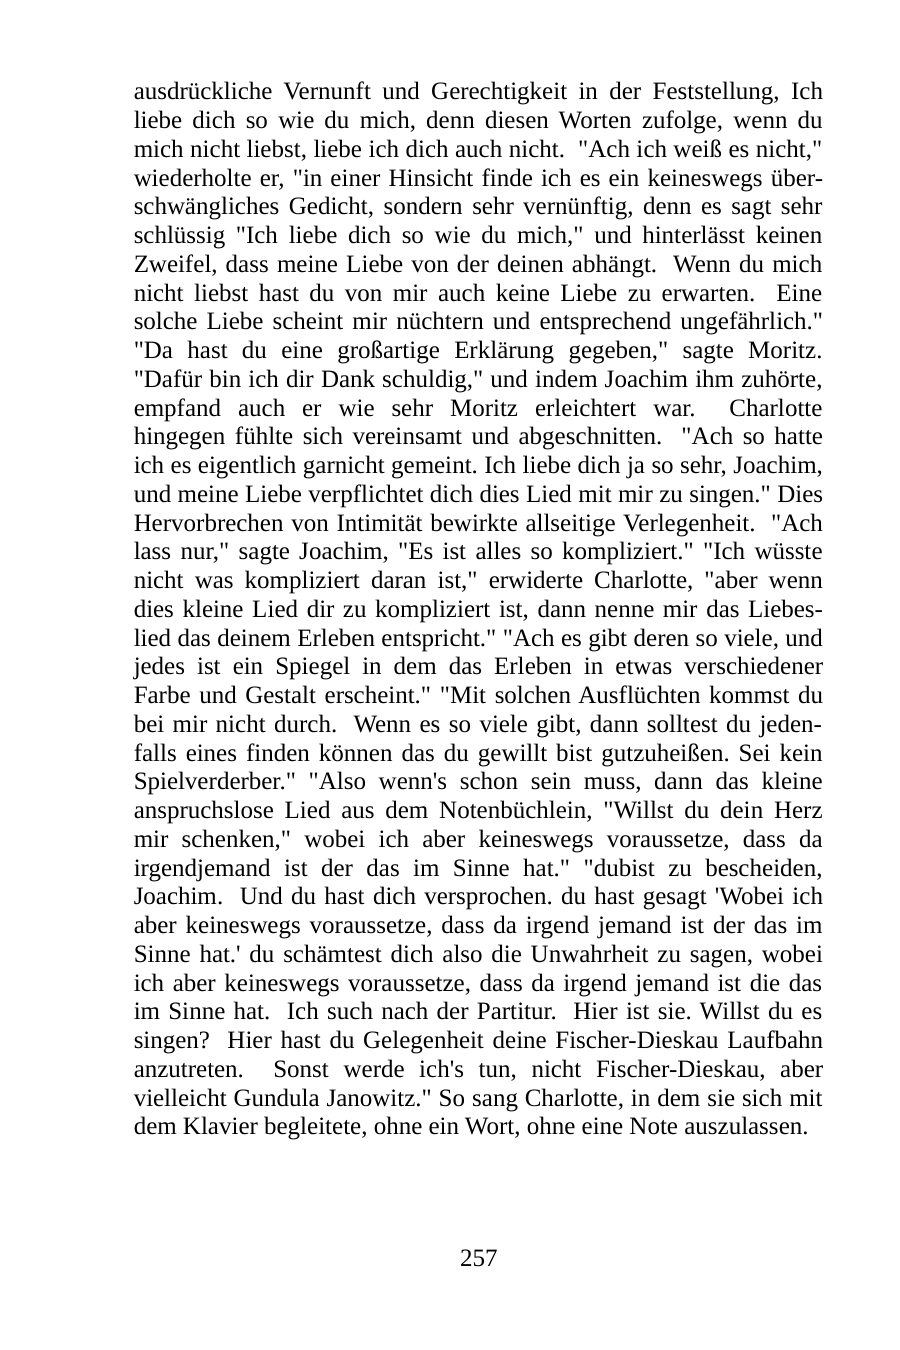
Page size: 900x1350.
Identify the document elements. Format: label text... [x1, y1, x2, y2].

text ausdrückliche Vernunft und Gerechtigkeit in der Feststellung, Ich liebe dich so wie du mich, denn diesen Worten zufolge, wenn du mich nicht liebst, liebe ich dich auch nicht. "Ach ich weiß es nicht," wiederholte er, "in einer Hinsicht finde ich es ein keineswegs über-schwängliches Gedicht, sondern sehr vernünftig, denn es sagt sehr schlüssig "Ich liebe dich so wie du mich," und hinterlässt keinen Zweifel, dass meine Liebe von der deinen abhängt. Wenn du mich nicht liebst hast du von mir auch keine Liebe zu erwarten. Eine solche Liebe scheint mir nüchtern und entsprechend ungefährlich." "Da hast du eine großartige Erklärung gegeben," sagte Moritz. "Dafür bin ich dir Dank schuldig," und indem Joachim ihm zuhörte, empfand auch er wie sehr Moritz erleichtert war. Charlotte hingegen fühlte sich vereinsamt und abgeschnitten. "Ach so hatte ich es eigentlich garnicht gemeint. Ich liebe dich ja so sehr, Joachim, und meine Liebe verpflichtet dich dies Lied mit mir zu singen." Dies Hervorbrechen von Intimität bewirkte allseitige Verlegenheit. "Ach lass nur," sagte Joachim, "Es ist alles so kompliziert." "Ich wüsste nicht was kompliziert daran ist," erwiderte Charlotte, "aber wenn dies kleine Lied dir zu kompliziert ist, dann nenne mir das Liebes-lied das deinem Erleben entspricht." "Ach es gibt deren so viele, und jedes ist ein Spiegel in dem das Erleben in etwas verschiedener Farbe und Gestalt erscheint." "Mit solchen Ausflüchten kommst du bei mir nicht durch. Wenn es so viele gibt, dann solltest du jeden-falls eines finden können das du gewillt bist gutzuheißen. Sei kein Spielverderber." "Also wenn's schon sein muss, dann das kleine anspruchslose Lied aus dem Notenbüchlein, "Willst du dein Herz mir schenken," wobei ich aber keineswegs voraussetze, dass da irgendjemand ist der das im Sinne hat." "dubist zu bescheiden, Joachim. Und du hast dich versprochen. du hast gesagt 'Wobei ich aber keineswegs voraussetze, dass da irgend jemand ist der das im Sinne hat.' du schämtest dich also die Unwahrheit zu sagen, wobei ich aber keineswegs voraussetze, dass da irgend jemand ist die das im Sinne hat. Ich such nach der Partitur. Hier ist sie. Willst du es singen? Hier hast du Gelegenheit deine Fischer-Dieskau Laufbahn anzutreten. Sonst werde ich's tun, nicht Fischer-Dieskau, aber vielleicht Gundula Janowitz." So sang Charlotte, in dem sie sich mit dem Klavier begleitete, ohne ein Wort, ohne eine Note auszulassen. [133, 76, 823, 1140]
